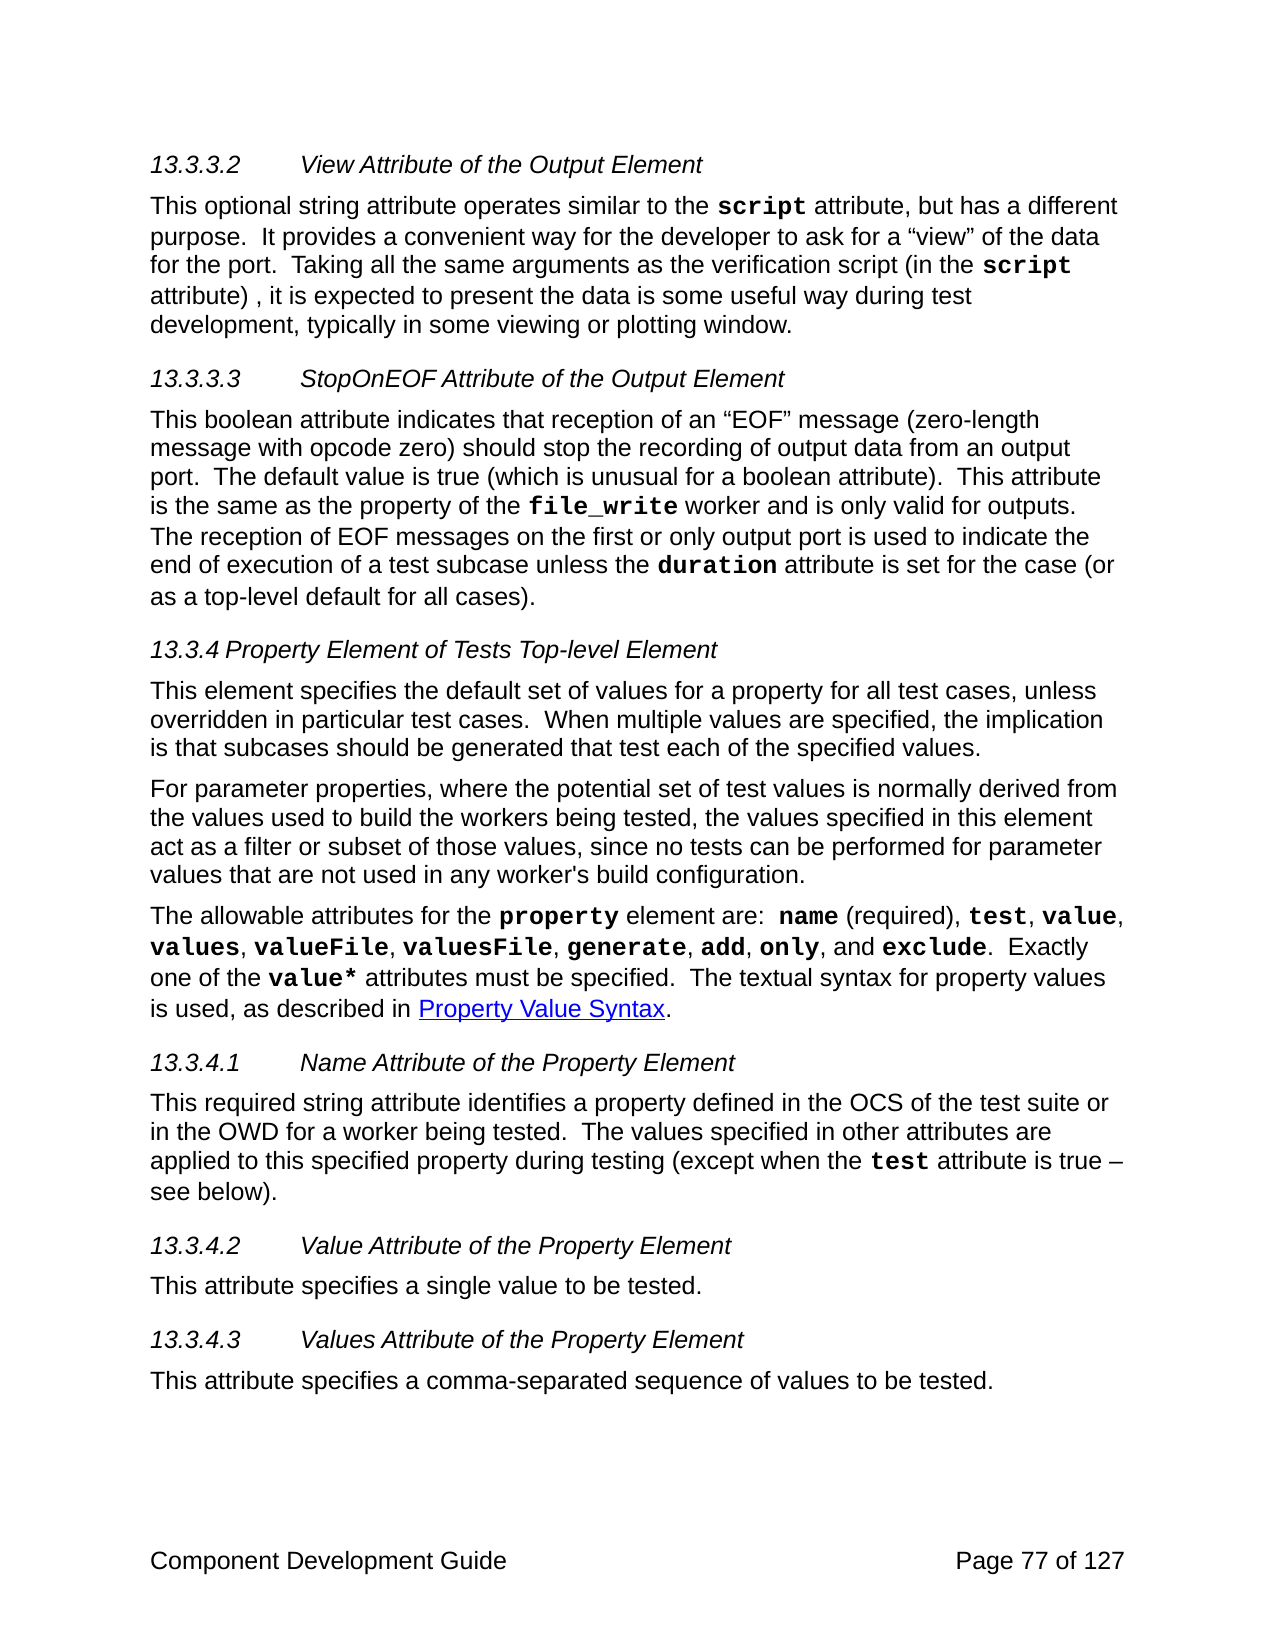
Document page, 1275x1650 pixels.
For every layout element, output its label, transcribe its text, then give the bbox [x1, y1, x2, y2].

subtitle Value Attribute of the Property Element [150, 1231, 1125, 1259]
text The allowable attributes for the property element are: name (required), test, value, values, valueFile, valuesFile, generate, add, only, and exclude. Exactly one of the value* attributes must be specified. The textual syntax for property values is used, as described in Property Value Syntax. [150, 901, 1125, 1023]
text For parameter properties, where the potential set of test values is normally derived from the values used to build the workers being tested, the values specified in this element act as a filter or subset of those values, since no tests can be performed for parameter values that are not used in any worker's build configuration. [150, 774, 1125, 889]
text This optional string attribute operates similar to the script attribute, but has a different purpose. It provides a convenient way for the developer to ask for a “view” of the data for the port. Taking all the same arguments as the verification script (in the script attribute) , it is expected to present the data is some useful way during test development, typically in some viewing or plotting window. [150, 191, 1125, 339]
subtitle Name Attribute of the Property Element [150, 1048, 1125, 1076]
text This attribute specifies a single value to be tested. [150, 1271, 1125, 1300]
subtitle View Attribute of the Output Element [150, 150, 1125, 179]
subtitle Values Attribute of the Property Element [150, 1325, 1125, 1354]
text This required string attribute identifies a property defined in the OCS of the test suite or in the OWD for a worker being tested. The values specified in other attributes are applied to this specified property during testing (except when the test attribute is true – see below). [150, 1088, 1125, 1206]
subtitle StopOnEOF Attribute of the Output Element [150, 364, 1125, 393]
text This attribute specifies a comma-separated sequence of values to be tested. [150, 1366, 1125, 1394]
subtitle Property Element of Tests Top-level Element [150, 635, 1125, 664]
text This boolean attribute indicates that reception of an “EOF” message (zero-length message with opcode zero) should stop the recording of output data from an output port. The default value is true (which is unusual for a boolean attribute). This attribute is the same as the property of the file_write worker and is only valid for outputs. The reception of EOF messages on the first or only output port is used to indicate the end of execution of a test subcase unless the duration attribute is set for the case (or as a top-level default for all cases). [150, 404, 1125, 610]
text This element specifies the default set of values for a property for all test cases, unless overridden in particular test cases. When multiple values are specified, the implication is that subcases should be generated that test each of the specified values. [150, 676, 1125, 762]
